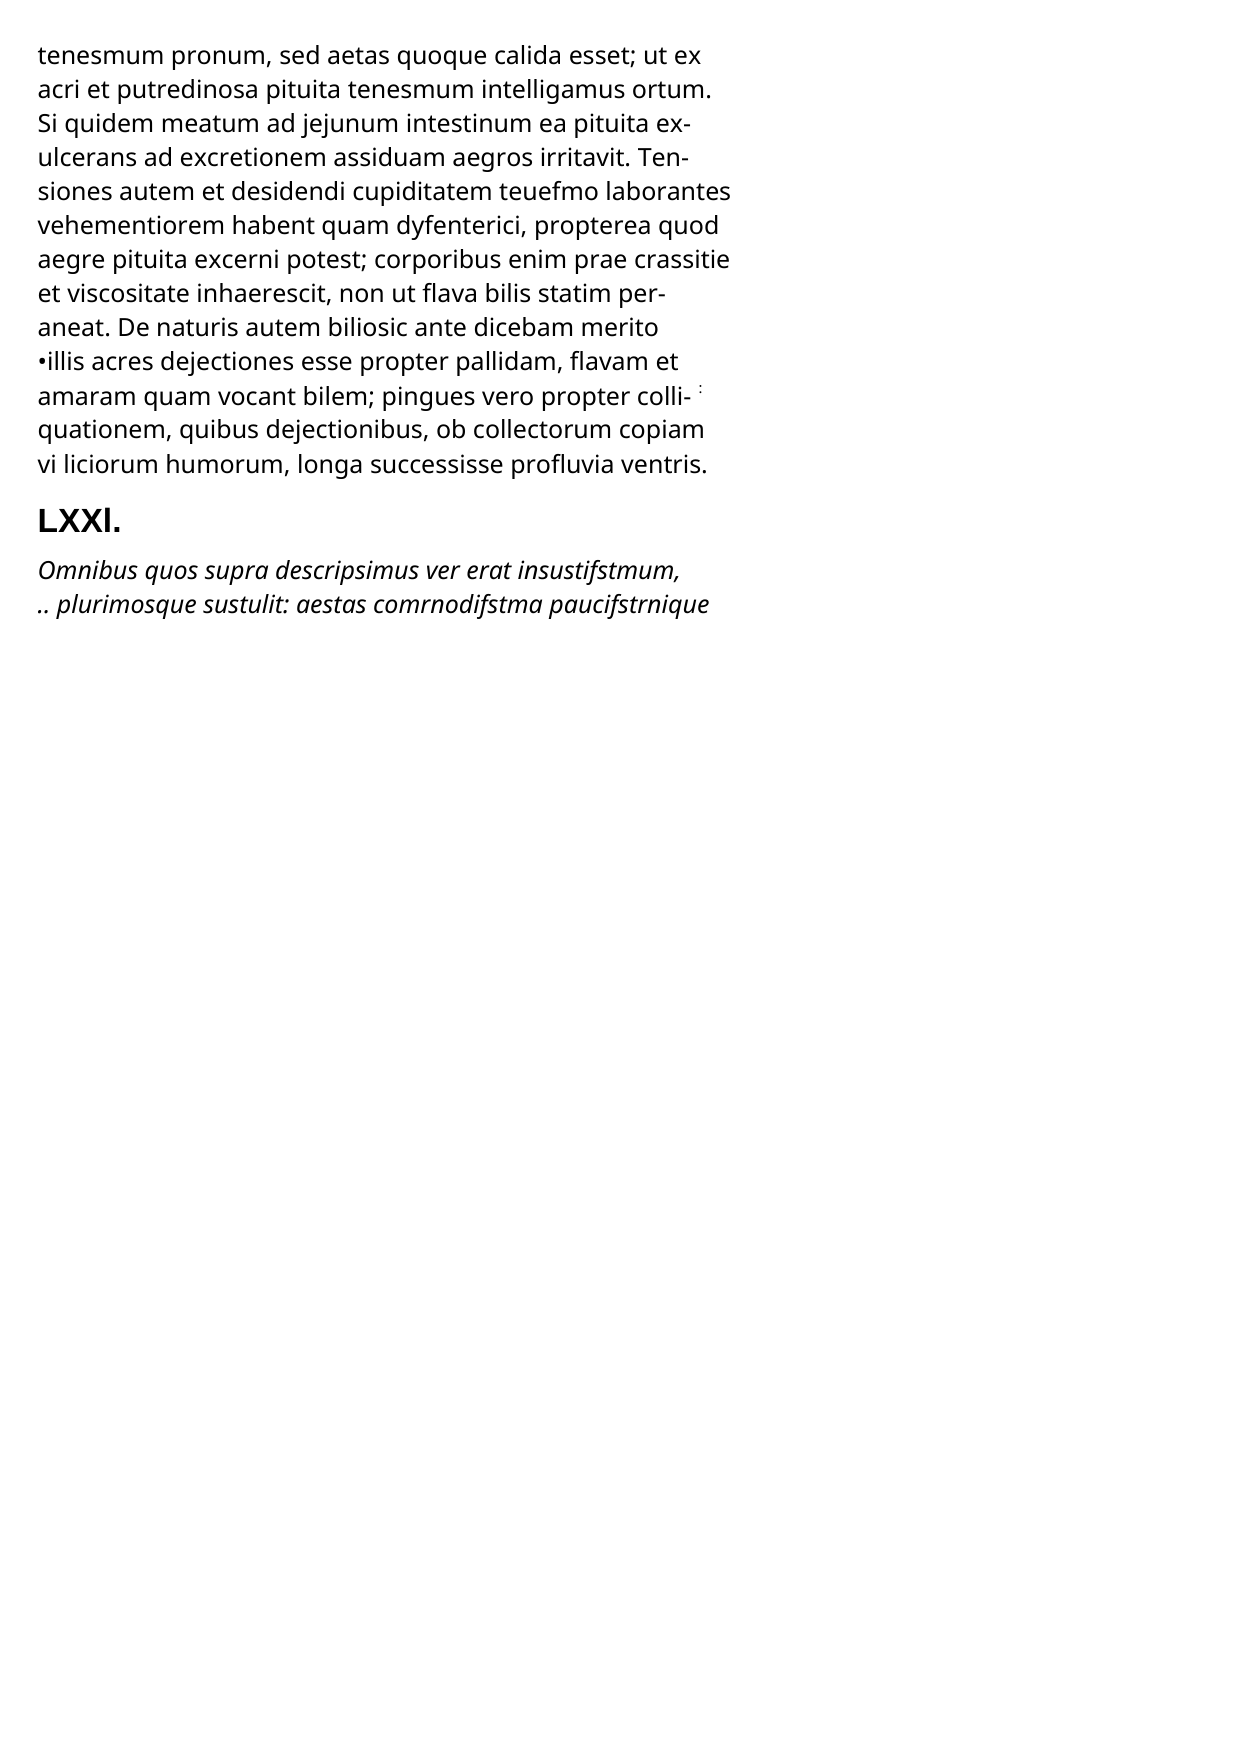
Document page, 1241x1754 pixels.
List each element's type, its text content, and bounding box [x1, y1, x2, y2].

text Omnibus quos supra descripsimus ver erat insustifstmum, .. plurimosque sustulit: aestas comrnodifstma paucifstrnique [37, 552, 1203, 620]
text tenesmum pronum, sed aetas quoque calida esset; ut ex acri et putredinosa pituita tenesmum intelligamus ortum. Si quidem meatum ad jejunum intestinum ea pituita ex- ulcerans ad excretionem assiduam aegros irritavit. Ten- siones autem et desidendi cupiditatem teuefmo laborantes vehementiorem habent quam dyfenterici, propterea quod aegre pituita excerni potest; corporibus enim prae crassitie et viscositate inhaerescit, non ut flava bilis statim per- aneat. De naturis autem biliosic ante dicebam merito •illis acres dejectiones esse propter pallidam, flavam et amaram quam vocant bilem; pingues vero propter colli- : quationem, quibus dejectionibus, ob collectorum copiam vi liciorum humorum, longa successisse profluvia ventris. [37, 37, 1203, 480]
subtitle LXXl. [37, 501, 1203, 540]
